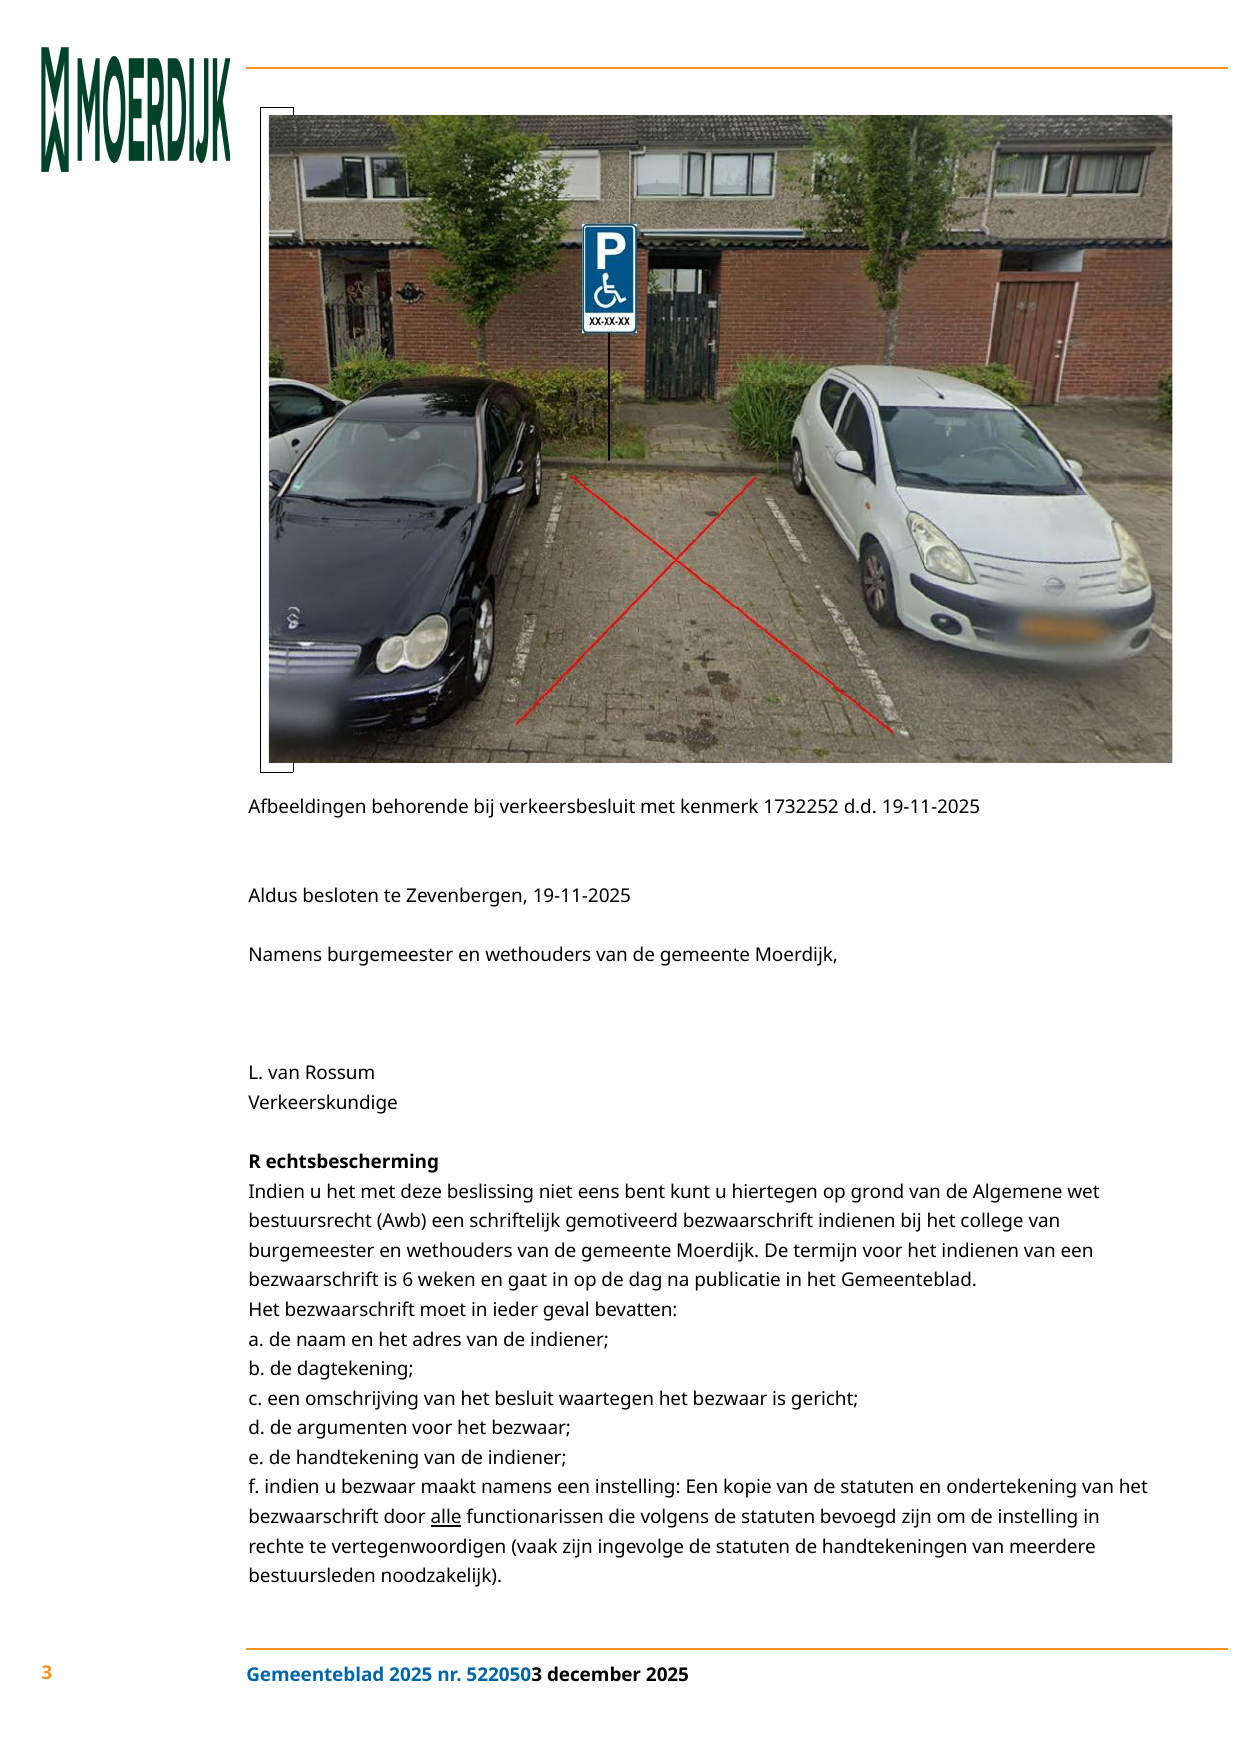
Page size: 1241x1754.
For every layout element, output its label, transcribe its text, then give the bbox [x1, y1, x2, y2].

text c. een omschrijving van het besluit waartegen het bezwaar is gericht; [248, 1385, 1152, 1411]
picture [268, 115, 1173, 763]
text Indien u het met deze beslissing niet eens bent kunt u hiertegen op grond van de Algemene wet bestuursrecht (Awb) een schriftelijk gemotiveerd bezwaarschrift indienen bij het college van burgemeester en wethouders van de gemeente Moerdijk. De termijn voor het indienen van een bezwaarschrift is 6 weken en gaat in op de dag na publicatie in het Gemeenteblad. [248, 1178, 1152, 1292]
text a. de naam en het adres van de indiener; [248, 1326, 1152, 1351]
text e. de handtekening van de indiener; [248, 1444, 1152, 1470]
text Afbeeldingen behorende bij verkeersbesluit met kenmerk 1732252 d.d. 19-11-2025 [248, 793, 1152, 819]
text b. de dagtekening; [248, 1355, 1152, 1381]
text Namens burgemeester en wethouders van de gemeente Moerdijk, [248, 941, 1152, 967]
picture [41, 47, 231, 172]
text Aldus besloten te Zevenbergen, 19-11-2025 [248, 882, 1152, 908]
text d. de argumenten voor het bezwaar; [248, 1414, 1152, 1440]
text L. van Rossum [248, 1059, 1152, 1085]
text R echtsbescherming [248, 1148, 1152, 1174]
text Het bezwaarschrift moet in ieder geval bevatten: [248, 1296, 1152, 1322]
text Verkeerskundige [248, 1089, 1152, 1115]
text f. indien u bezwaar maakt namens een instelling: Een kopie van de statuten en ondertekening van het bezwaarschrift door alle functionarissen die volgens de statuten bevoegd zijn om de instelling in rechte te vertegenwoordigen (vaak zijn ingevolge de statuten de handtekeningen van meerdere bestuursleden noodzakelijk). [248, 1474, 1152, 1588]
